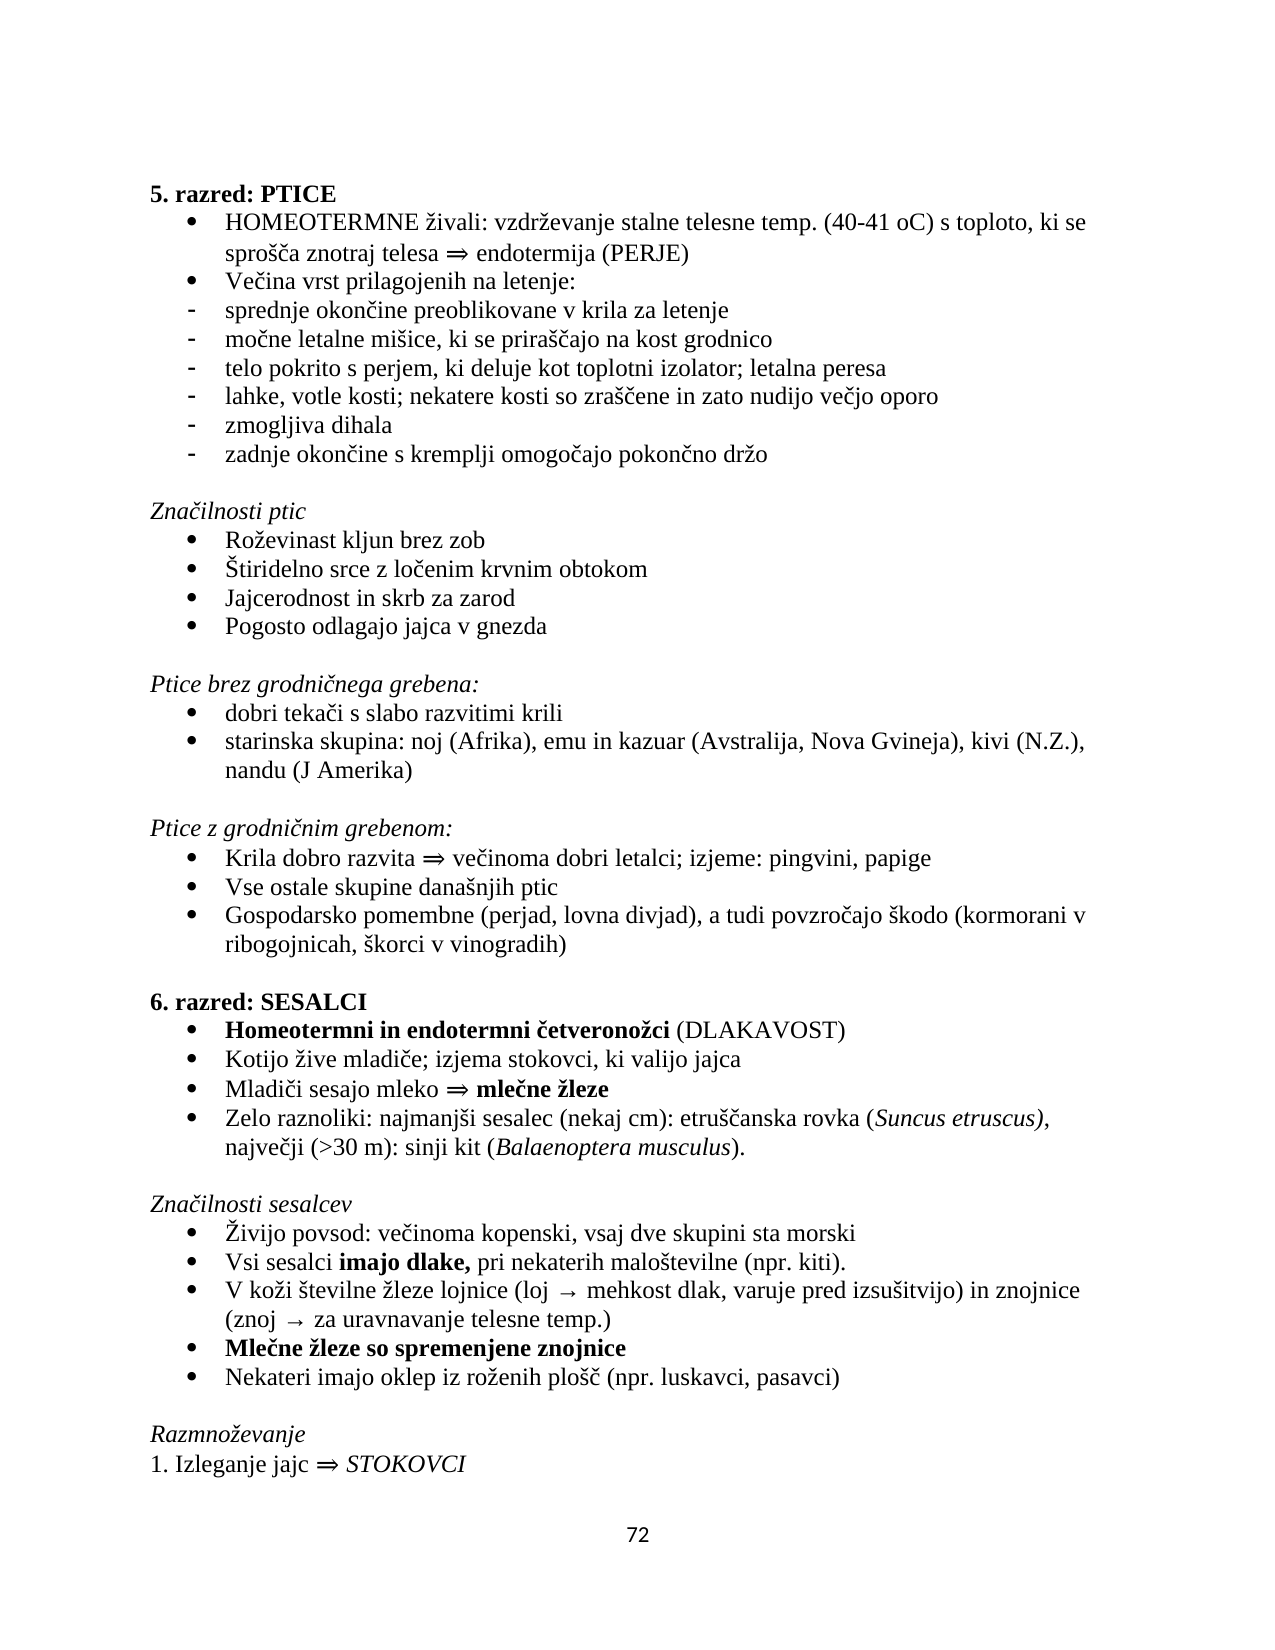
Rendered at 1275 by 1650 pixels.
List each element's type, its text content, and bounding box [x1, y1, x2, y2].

list močne letalne mišice, ki se priraščajo na kost grodnico [187, 324, 1125, 353]
text Značilnosti sesalcev [150, 1189, 1125, 1218]
list Pogosto odlagajo jajca v gnezda [187, 611, 1125, 640]
list zmogljiva dihala [187, 410, 1125, 439]
list Kotijo žive mladiče; izjema stokovci, ki valijo jajca [187, 1044, 1125, 1073]
list dobri tekači s slabo razvitimi krili [187, 698, 1125, 726]
list Mlečne žleze so spremenjene znojnice [187, 1333, 1125, 1362]
text Ptice z grodničnim grebenom: [150, 813, 1125, 841]
list sprednje okončine preoblikovane v krila za letenje [187, 295, 1125, 324]
text Značilnosti ptic [150, 496, 1125, 525]
list HOMEOTERMNE živali: vzdrževanje stalne telesne temp. (40-41 oC) s toploto, ki se sprošča znotraj telesa ⇒ endotermija (PERJE) [187, 207, 1125, 266]
text 5. razred: PTICE [150, 179, 1125, 207]
list Štiridelno srce z ločenim krvnim obtokom [187, 554, 1125, 583]
list Nekateri imajo oklep iz roženih plošč (npr. luskavci, pasavci) [187, 1362, 1125, 1391]
list starinska skupina: noj (Afrika), emu in kazuar (Avstralija, Nova Gvineja), kivi (N.Z.), nandu (J Amerika) [187, 726, 1125, 784]
list lahke, votle kosti; nekatere kosti so zraščene in zato nudijo večjo oporo [187, 381, 1125, 410]
text 1. Izleganje jajc ⇒ STOKOVCI [150, 1448, 1125, 1478]
list Živijo povsod: večinoma kopenski, vsaj dve skupini sta morski [187, 1218, 1125, 1247]
list Roževinast kljun brez zob [187, 525, 1125, 554]
list Jajcerodnost in skrb za zarod [187, 583, 1125, 611]
text 6. razred: SESALCI [150, 987, 1125, 1015]
list V koži številne žleze lojnice (loj → mehkost dlak, varuje pred izsušitvijo) in znojnice (znoj → za uravnavanje telesne temp.) [187, 1276, 1125, 1333]
list Večina vrst prilagojenih na letenje: [187, 266, 1125, 295]
list Vsi sesalci imajo dlake, pri nekaterih maloštevilne (npr. kiti). [187, 1247, 1125, 1276]
list telo pokrito s perjem, ki deluje kot toplotni izolator; letalna peresa [187, 353, 1125, 381]
list Mladiči sesajo mleko ⇒ mlečne žleze [187, 1073, 1125, 1103]
text Ptice brez grodničnega grebena: [150, 669, 1125, 698]
list Gospodarsko pomembne (perjad, lovna divjad), a tudi povzročajo škodo (kormorani v ribogojnicah, škorci v vinogradih) [187, 900, 1125, 958]
list Vse ostale skupine današnjih ptic [187, 872, 1125, 900]
list Zelo raznoliki: najmanjši sesalec (nekaj cm): etruščanska rovka (Suncus etruscus), največji (>30 m): sinji kit (Balaenoptera musculus). [187, 1103, 1125, 1161]
list Homeotermni in endotermni četveronožci (DLAKAVOST) [187, 1015, 1125, 1044]
list Krila dobro razvita ⇒ večinoma dobri letalci; izjeme: pingvini, papige [187, 841, 1125, 872]
text Razmnoževanje [150, 1419, 1125, 1448]
list zadnje okončine s kremplji omogočajo pokončno držo [187, 439, 1125, 468]
